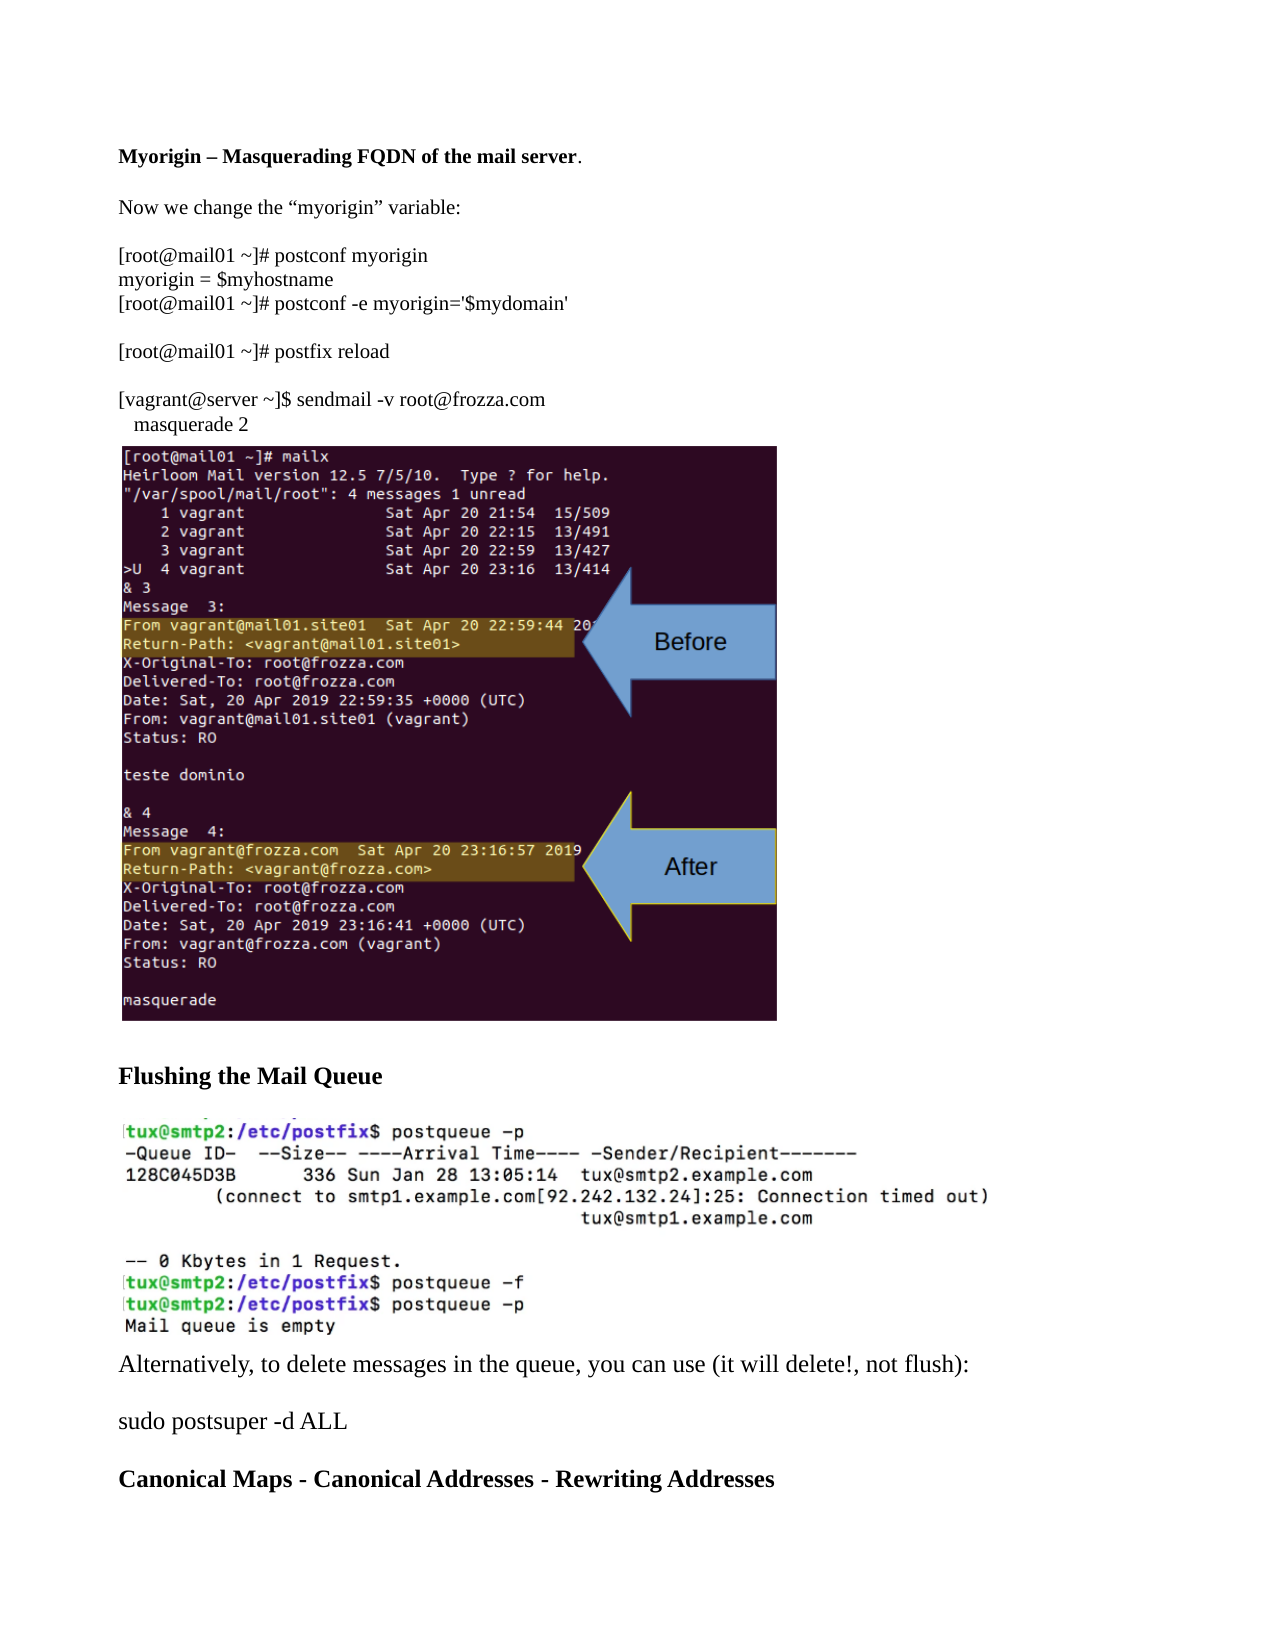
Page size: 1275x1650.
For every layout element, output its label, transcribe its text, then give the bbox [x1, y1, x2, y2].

text [vagrant@server ~]$ sendmail -v root@frozza.com [118, 387, 1157, 411]
text [root@mail01 ~]# postconf myorigin [118, 243, 1157, 267]
text [root@mail01 ~]# postfix reload [118, 339, 1157, 363]
text Canonical Maps - Canonical Addresses - Rewriting Addresses [118, 1464, 1157, 1492]
text masquerade 2 [118, 411, 1157, 436]
text Alternatively, to delete messages in the queue, you can use (it will delete!, not flush): [118, 1349, 1157, 1377]
text myorigin = $myhostname [118, 267, 1157, 291]
text Now we change the “myorigin” variable: [118, 195, 1157, 219]
text Flushing the Mail Queue [118, 1061, 1157, 1090]
text Myorigin – Masquerading FQDN of the mail server. [118, 144, 1157, 168]
text sudo postsuper -d ALL [118, 1406, 1157, 1435]
text [root@mail01 ~]# postconf -e myorigin='$mydomain' [118, 291, 1157, 315]
picture [120, 444, 779, 1024]
picture [122, 1118, 999, 1335]
